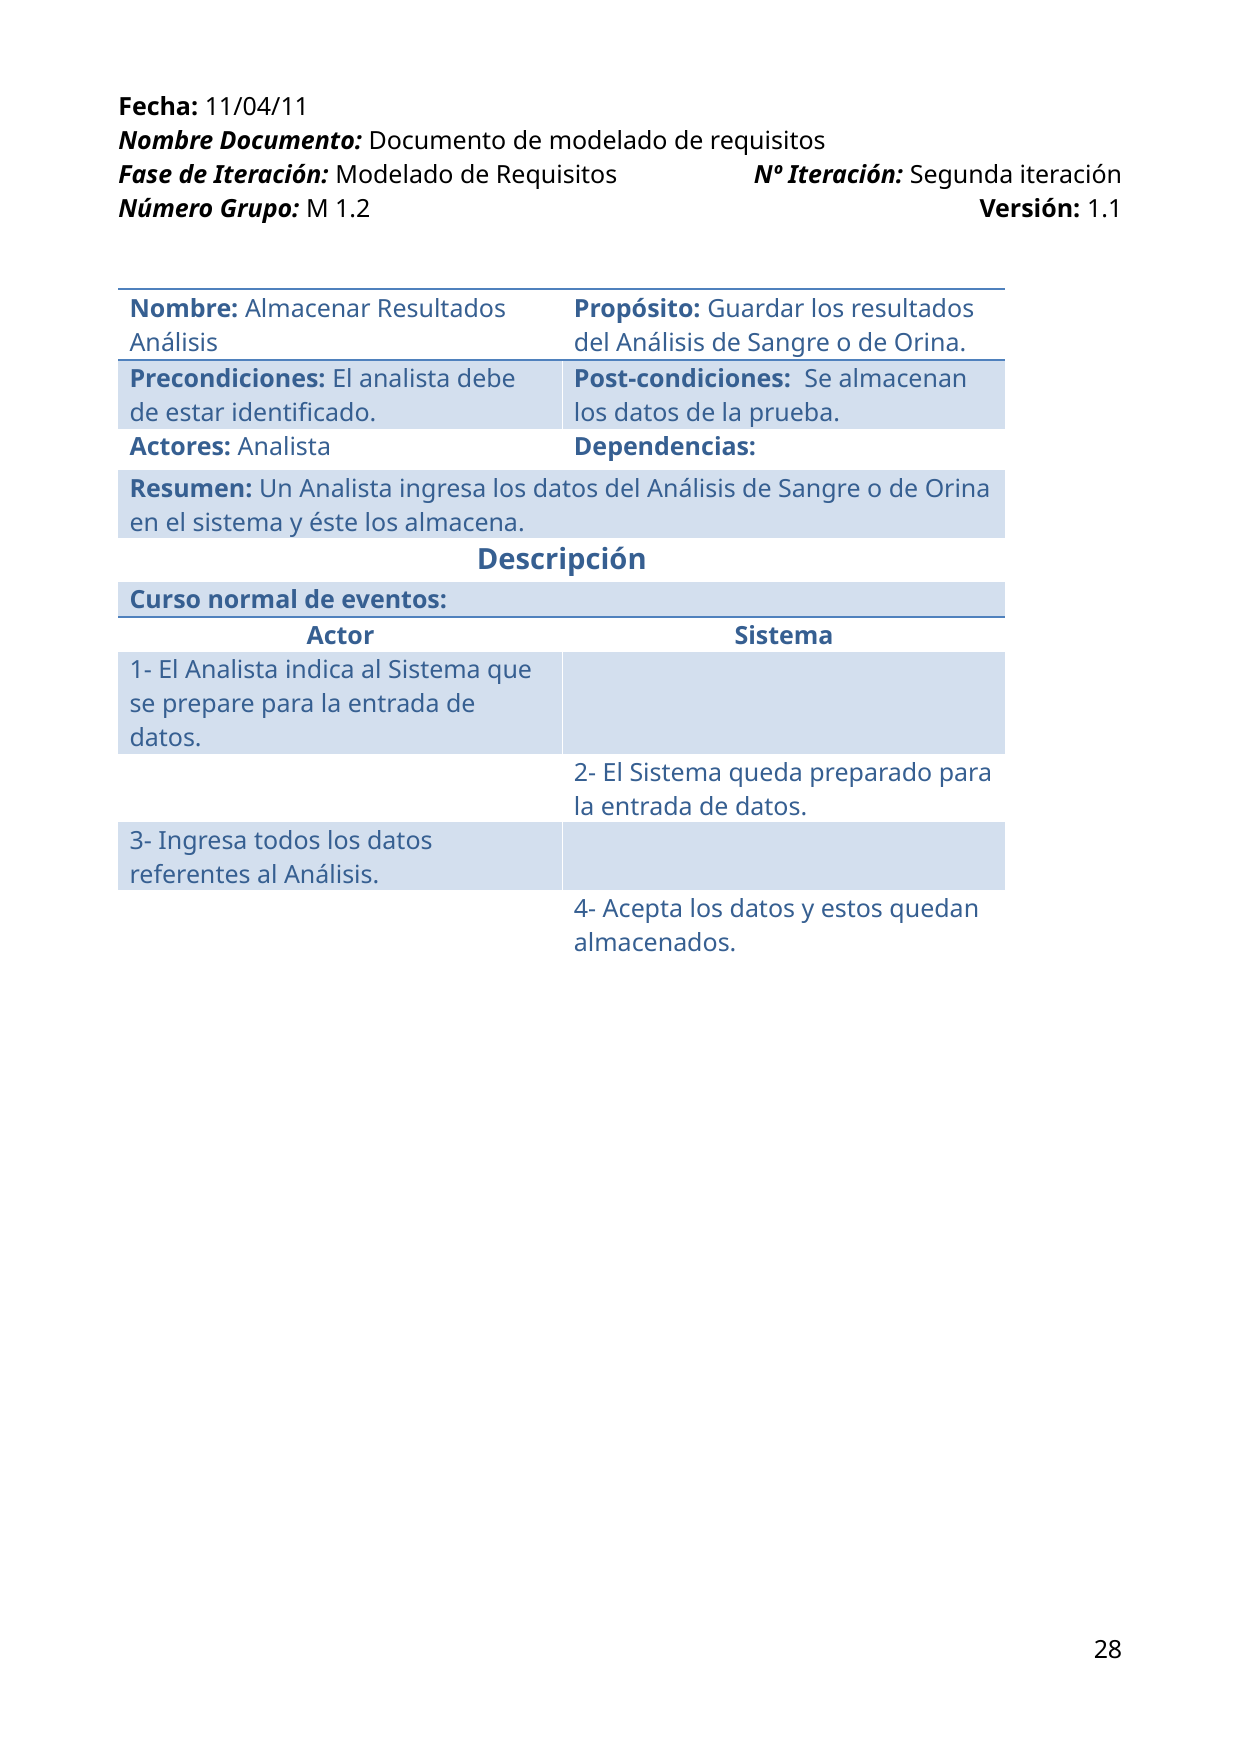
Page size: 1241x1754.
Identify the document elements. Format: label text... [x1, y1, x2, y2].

table_cell Actores: Analista [118, 429, 562, 470]
table_cell Sistema [563, 618, 1005, 652]
table_header Propósito: Guardar los resultados del Análisis de Sangre o de Orina. [563, 290, 1005, 358]
table_cell [563, 822, 1005, 890]
table_cell Dependencias: [563, 429, 1005, 470]
table_cell Curso normal de eventos: [118, 582, 1005, 616]
table_cell Precondiciones: El analista debe de estar identificado. [118, 361, 562, 429]
table_cell Post-condiciones: Se almacenan los datos de la prueba. [563, 361, 1005, 429]
table_cell Descripción [118, 538, 1005, 582]
table_cell [118, 754, 562, 822]
table_cell 4- Acepta los datos y estos quedan almacenados. [563, 890, 1005, 958]
table_header Nombre: Almacenar Resultados Análisis [118, 290, 562, 358]
table_cell 3- Ingresa todos los datos referentes al Análisis. [118, 822, 562, 890]
table_cell Resumen: Un Analista ingresa los datos del Análisis de Sangre o de Orina en el sistema y éste los almacena. [118, 470, 1005, 538]
table_cell 1- El Analista indica al Sistema que se prepare para la entrada de datos. [118, 652, 562, 754]
table_cell [563, 652, 1005, 754]
table_cell Actor [118, 618, 562, 652]
table_cell [118, 890, 562, 958]
table_cell 2- El Sistema queda preparado para la entrada de datos. [563, 754, 1005, 822]
